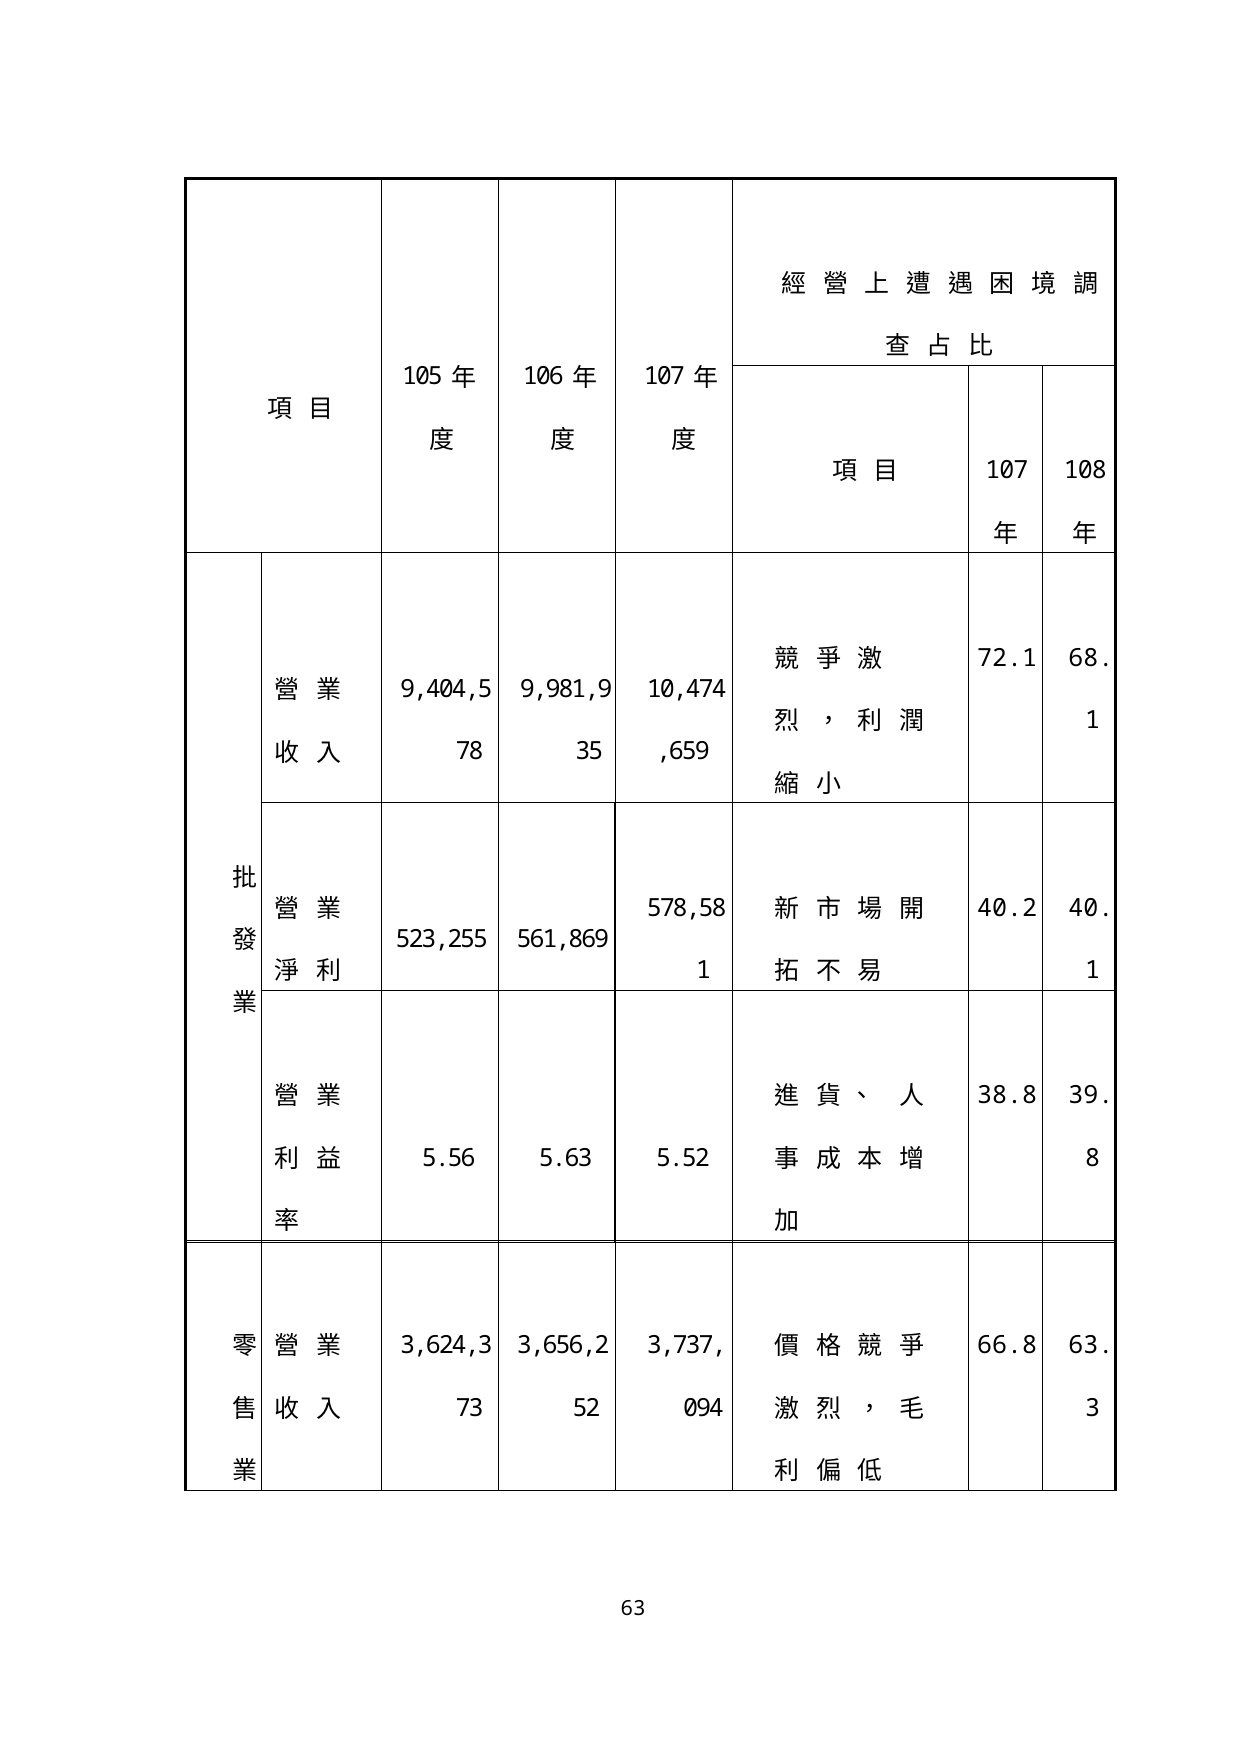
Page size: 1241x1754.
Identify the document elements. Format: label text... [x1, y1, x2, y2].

table_cell 價格競爭激烈，毛利偏低 [733, 1243, 968, 1490]
table_cell 項目 [733, 366, 968, 552]
table_cell 40.2 [969, 803, 1042, 990]
table_cell 561,869 [499, 803, 614, 990]
table_cell 零售業 [187, 1243, 261, 1490]
table_cell 營業收入 [262, 553, 381, 802]
table_cell 39.8 [1043, 991, 1114, 1240]
table_cell 578,581 [616, 803, 732, 990]
table_header 106年度 [499, 180, 615, 552]
table_cell 批發業 [187, 553, 261, 1240]
table_cell 523,255 [382, 803, 498, 990]
table_cell 3,656,252 [499, 1243, 615, 1490]
table_header 經營上遭遇困境調查占比 [733, 180, 1114, 365]
table_cell 3,737,094 [616, 1243, 732, 1490]
table_cell 68.1 [1043, 553, 1114, 802]
table_header 105年度 [382, 180, 498, 552]
table_header 項目 [187, 180, 381, 552]
table_cell 競爭激烈，利潤縮小 [733, 553, 968, 802]
table_cell 108年 [1043, 366, 1114, 552]
table_cell 新市場開拓不易 [733, 803, 968, 990]
table_cell 進貨、人事成本增加 [733, 991, 968, 1240]
table_cell 9,981,935 [499, 553, 615, 802]
table_cell 66.8 [969, 1243, 1042, 1490]
table_cell 10,474,659 [616, 553, 732, 802]
table_header 107年度 [616, 180, 732, 552]
table_cell 5.56 [382, 991, 498, 1240]
table_cell 5.63 [499, 991, 614, 1240]
table_cell 40.1 [1043, 803, 1114, 990]
table_cell 營業利益率 [262, 991, 381, 1240]
table_cell 營業淨利 [262, 803, 381, 990]
table_cell 63.3 [1043, 1243, 1114, 1490]
table_cell 9,404,578 [382, 553, 498, 802]
table_cell 營業收入 [262, 1243, 381, 1490]
table_cell 107年 [969, 366, 1042, 552]
table_cell 72.1 [969, 553, 1042, 802]
table_cell 5.52 [616, 991, 732, 1240]
table_cell 38.8 [969, 991, 1042, 1240]
table_cell 3,624,373 [382, 1243, 498, 1490]
